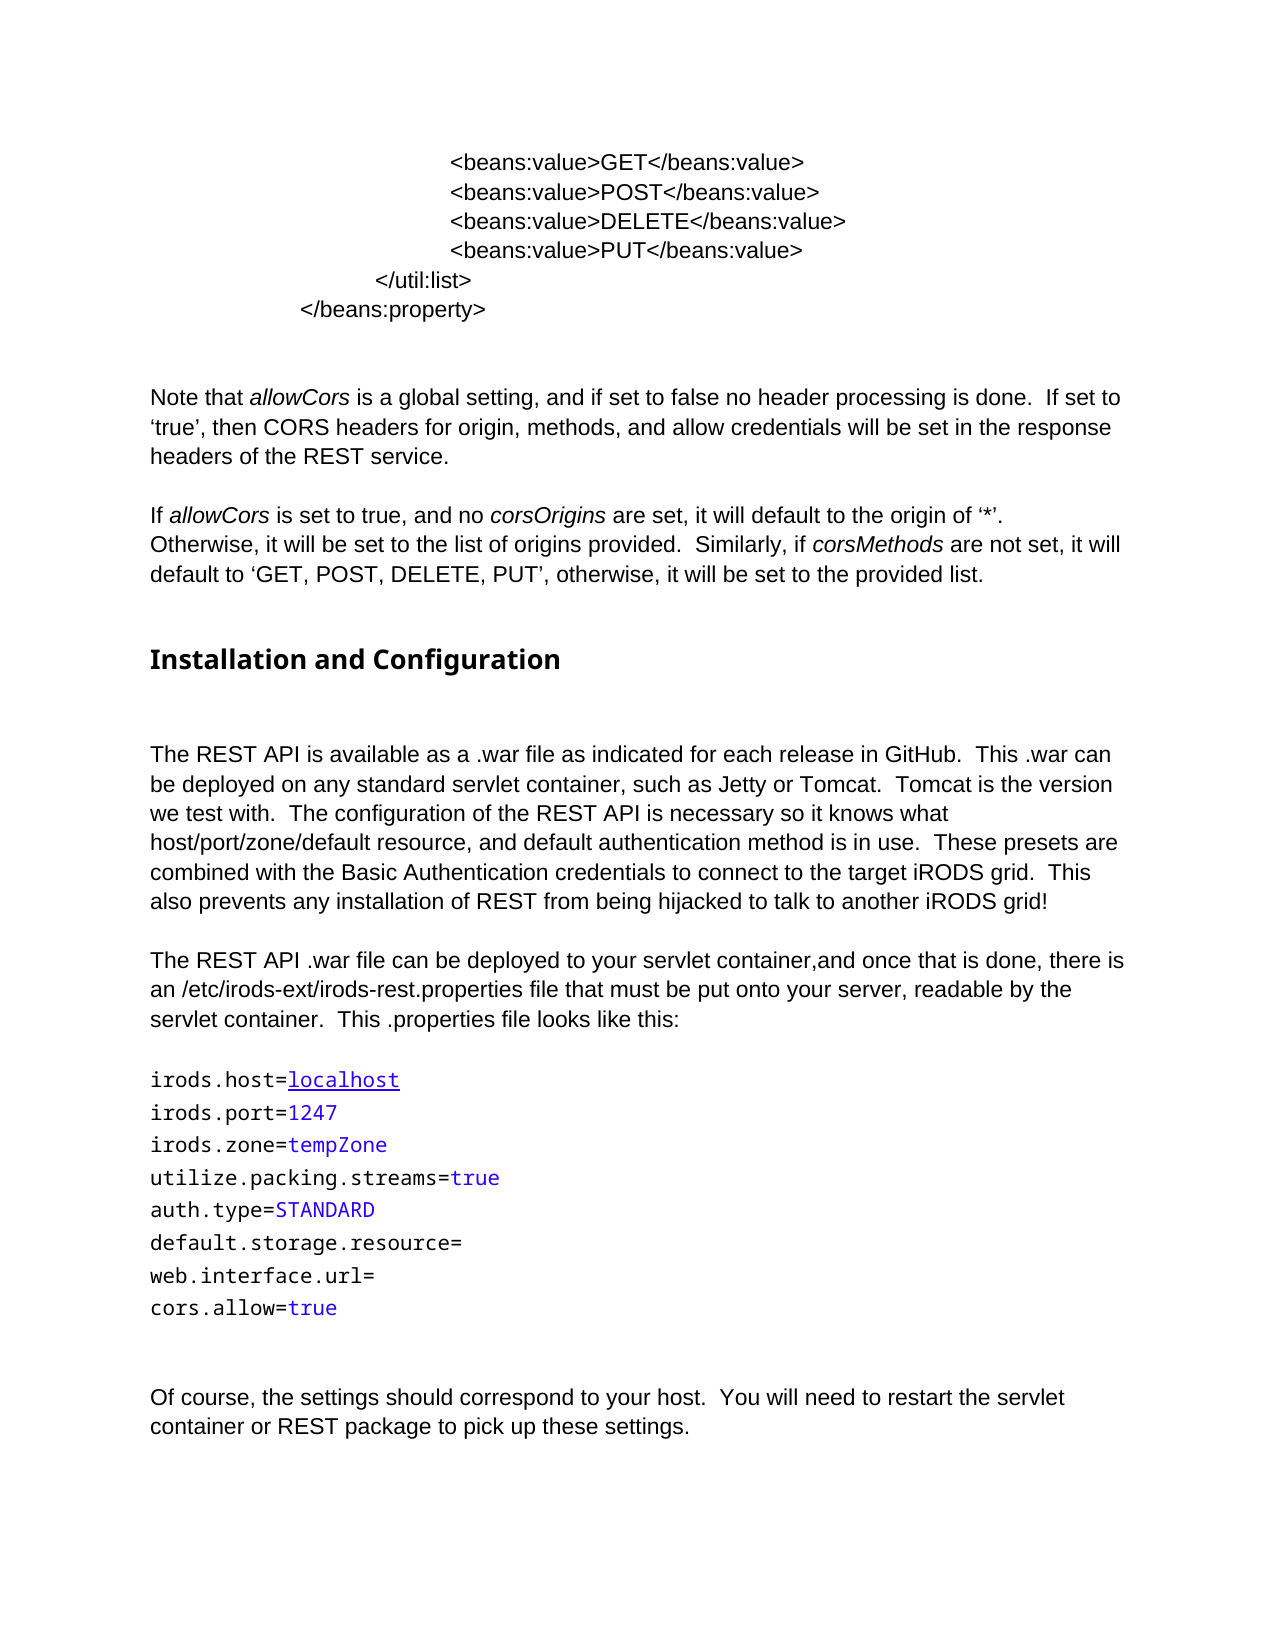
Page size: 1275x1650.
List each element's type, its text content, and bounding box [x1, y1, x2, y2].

text <beans:value>PUT</beans:value> [150, 238, 1125, 264]
text irods.zone=tempZone [150, 1130, 1125, 1159]
text <beans:value>GET</beans:value> [150, 150, 1125, 176]
text irods.host=localhost [150, 1065, 1125, 1093]
text </util:list> [150, 267, 1125, 293]
text If allowCors is set to true, and no corsOrigins are set, it will default to the origin of ‘*’. Otherwise, it will be set to the list of origins provided. Similarly, if corsMethods are not set, it will default to ‘GET, POST, DELETE, PUT’, otherwise, it will be set to the provided list. [150, 502, 1125, 587]
text The REST API is available as a .war file as indicated for each release in GitHub. This .war can be deployed on any standard servlet container, such as Jetty or Tomcat. Tomcat is the version we test with. The configuration of the REST API is necessary so it knows what host/port/zone/default resource, and default authentication method is in use. These presets are combined with the Basic Authentication credentials to connect to the target iRODS grid. This also prevents any installation of REST from being hijacked to talk to another iRODS grid! [150, 742, 1125, 914]
text <beans:value>POST</beans:value> [150, 179, 1125, 205]
text cors.allow=true [150, 1293, 1125, 1322]
text </beans:property> [150, 297, 1125, 322]
text default.storage.resource= [150, 1228, 1125, 1257]
text auth.type=STANDARD [150, 1196, 1125, 1224]
text <beans:value>DELETE</beans:value> [150, 209, 1125, 234]
text utilize.packing.streams=true [150, 1163, 1125, 1191]
text web.interface.url= [150, 1261, 1125, 1289]
text Of course, the settings should correspond to your host. You will need to restart the servlet container or REST package to pick up these settings. [150, 1385, 1125, 1440]
text irods.port=1247 [150, 1098, 1125, 1126]
text The REST API .war file can be deployed to your servlet container,and once that is done, there is an /etc/irods-ext/irods-rest.properties file that must be put onto your server, readable by the servlet container. This .properties file looks like this: [150, 948, 1125, 1032]
text Note that allowCors is a global setting, and if set to false no header processing is done. If set to ‘true’, then CORS headers for origin, methods, and allow credentials will be set in the response headers of the REST service. [150, 385, 1125, 469]
subtitle Installation and Configuration [150, 641, 1125, 678]
